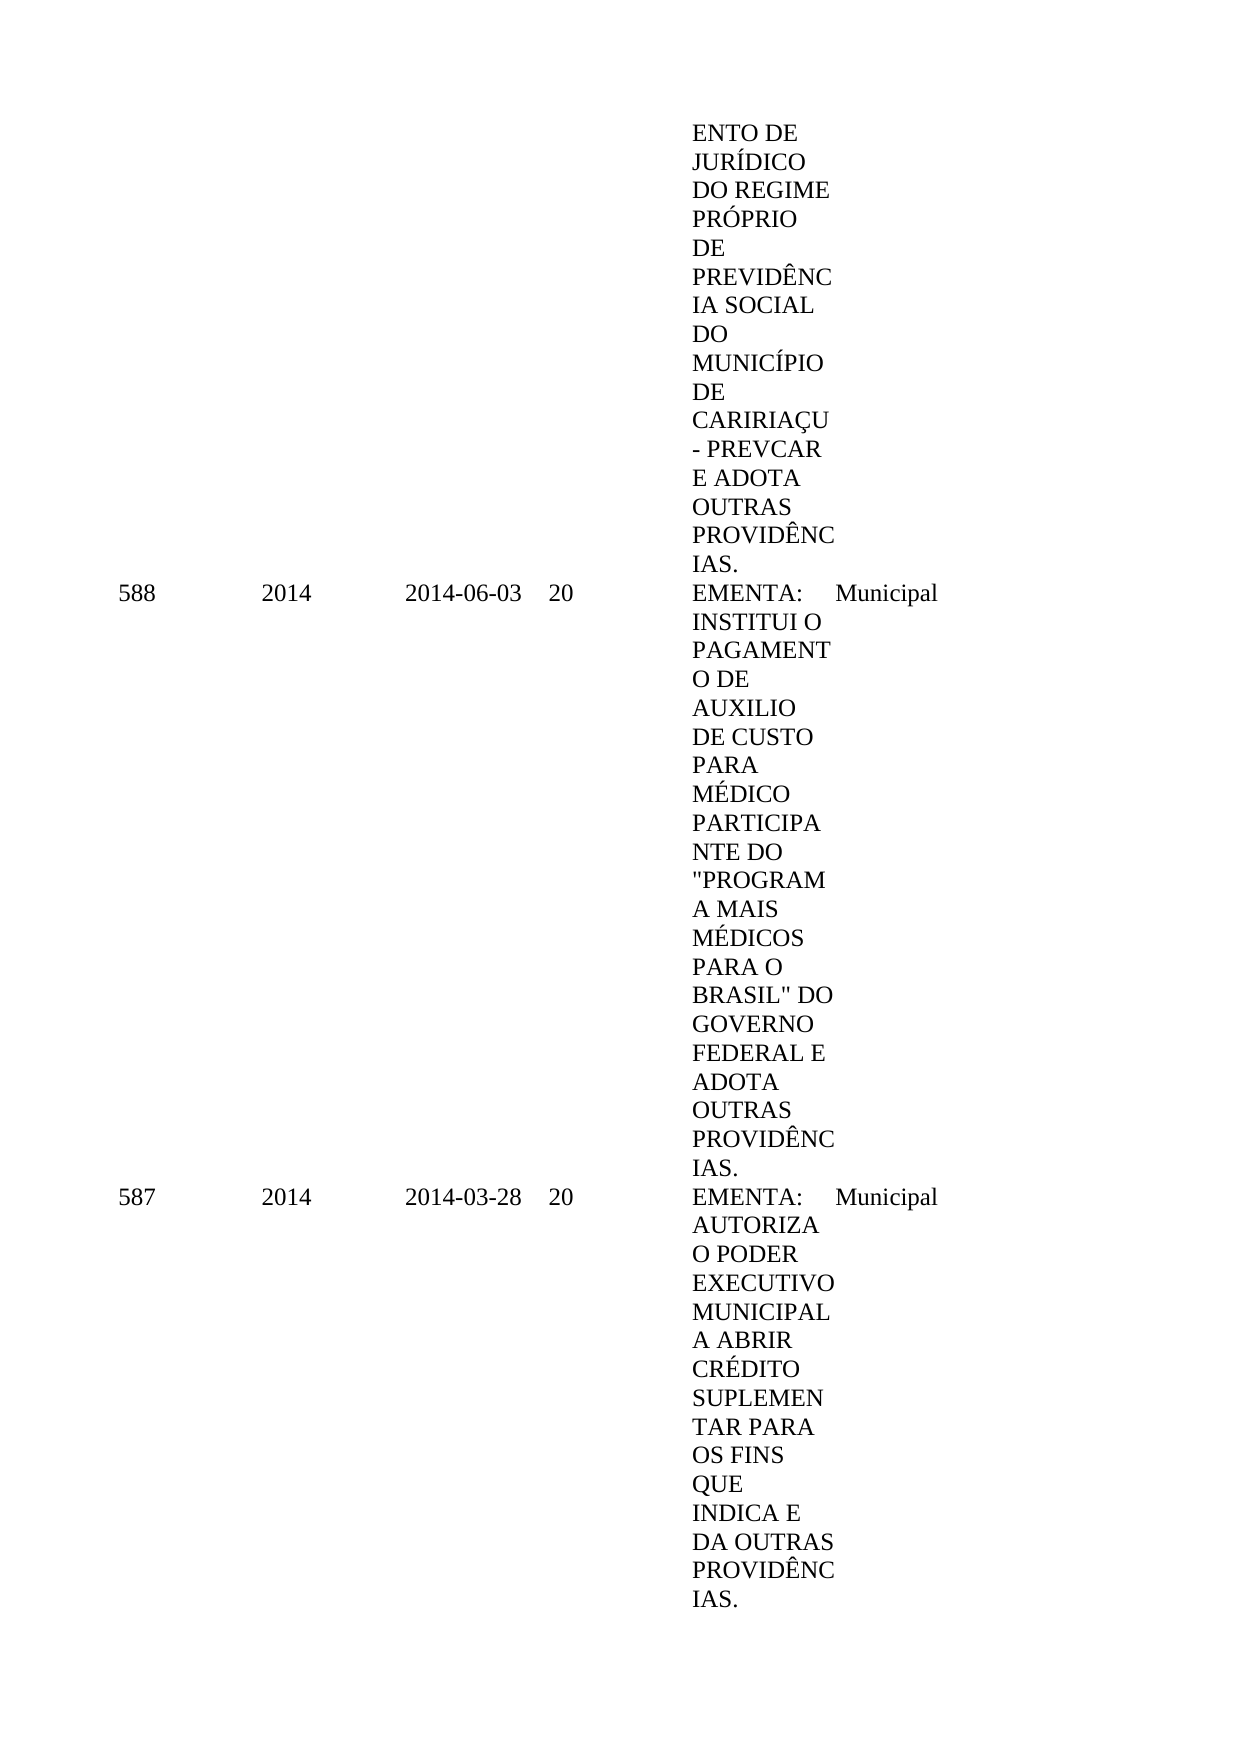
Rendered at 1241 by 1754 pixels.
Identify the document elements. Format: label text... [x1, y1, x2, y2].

table_cell 20 [548, 578, 692, 1182]
table_cell [979, 118, 1122, 578]
table_cell [835, 118, 979, 578]
table_cell [548, 118, 692, 578]
table_cell [979, 578, 1122, 1182]
table_cell [261, 118, 405, 578]
table_cell [405, 118, 548, 578]
table_cell 2014-06-03 [405, 578, 548, 1182]
table_cell Municipal [835, 1182, 979, 1613]
table_cell [118, 118, 261, 578]
table_cell 588 [118, 578, 261, 1182]
table_cell 20 [548, 1182, 692, 1613]
table_cell 2014-03-28 [405, 1182, 548, 1613]
table_cell EMENTA: INSTITUI O PAGAMENTO DE AUXILIO DE CUSTO PARA MÉDICO PARTICIPANTE DO "PROGRAMA MAIS MÉDICOS PARA O BRASIL" DO GOVERNO FEDERAL E ADOTA OUTRAS PROVIDÊNCIAS. [692, 578, 835, 1182]
table_cell EMENTA: AUTORIZA O PODER EXECUTIVO MUNICIPAL A ABRIR CRÉDITO SUPLEMENTAR PARA OS FINS QUE INDICA E DA OUTRAS PROVIDÊNCIAS. [692, 1182, 835, 1613]
table_cell 2014 [261, 578, 405, 1182]
table_cell [979, 1182, 1122, 1613]
table_cell ENTO DE JURÍDICO DO REGIME PRÓPRIO DE PREVIDÊNCIA SOCIAL DO MUNICÍPIO DE CARIRIAÇU - PREVCAR E ADOTA OUTRAS PROVIDÊNCIAS. [692, 118, 835, 578]
table_cell 2014 [261, 1182, 405, 1613]
table_cell 587 [118, 1182, 261, 1613]
table_cell Municipal [835, 578, 979, 1182]
